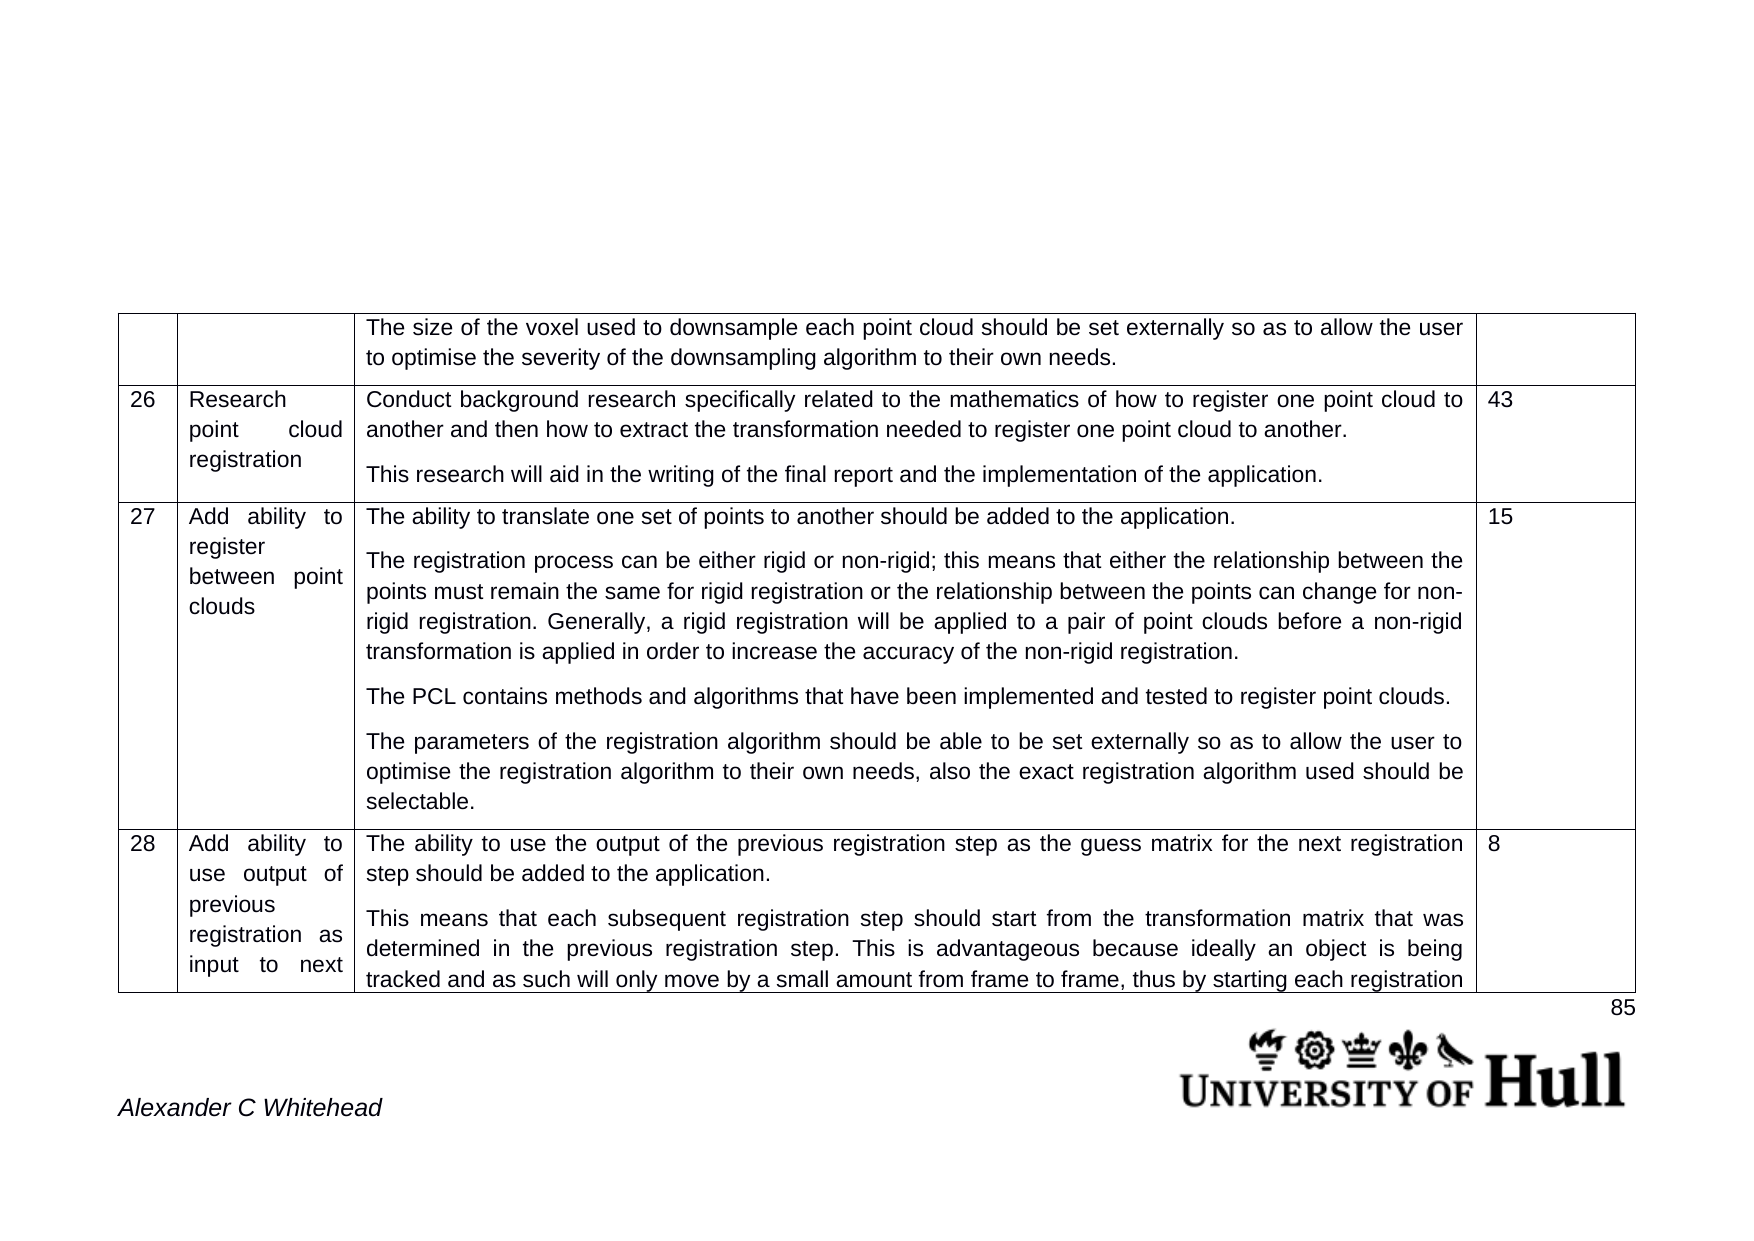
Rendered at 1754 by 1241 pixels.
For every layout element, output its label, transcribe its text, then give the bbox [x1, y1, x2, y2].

table_cell Add ability to use output of previous registration as input to next [178, 830, 354, 992]
table_cell [178, 314, 354, 385]
table_cell Research point cloud registration [178, 386, 354, 502]
picture [1173, 1020, 1634, 1117]
table_cell 8 [1477, 830, 1635, 992]
table_cell 43 [1477, 386, 1635, 502]
table_cell 15 [1477, 503, 1635, 829]
table_cell 28 [119, 830, 177, 992]
table_cell [1477, 314, 1635, 385]
table_cell Conduct background research specifically related to the mathematics of how to register one point cloud to another and then how to extract the transformation needed to register one point cloud to another. This research will aid in the writing of the final report and the implementation of the application. [355, 386, 1476, 502]
table_cell [119, 314, 177, 385]
table_cell Add ability to register between point clouds [178, 503, 354, 829]
table_cell The size of the voxel used to downsample each point cloud should be set externally so as to allow the user to optimise the severity of the downsampling algorithm to their own needs. [355, 314, 1476, 385]
table_cell The ability to use the output of the previous registration step as the guess matrix for the next registration step should be added to the application. This means that each subsequent registration step should start from the transformation matrix that was determined in the previous registration step. This is advantageous because ideally an object is being tracked and as such will only move by a small amount from frame to frame, thus by starting each registration [355, 830, 1476, 992]
table_cell 27 [119, 503, 177, 829]
table_cell The ability to translate one set of points to another should be added to the application. The registration process can be either rigid or non-rigid; this means that either the relationship between the points must remain the same for rigid registration or the relationship between the points can change for non-rigid registration. Generally, a rigid registration will be applied to a pair of point clouds before a non-rigid transformation is applied in order to increase the accuracy of the non-rigid registration. The PCL contains methods and algorithms that have been implemented and tested to register point clouds. The parameters of the registration algorithm should be able to be set externally so as to allow the user to optimise the registration algorithm to their own needs, also the exact registration algorithm used should be selectable. [355, 503, 1476, 829]
table_cell 26 [119, 386, 177, 502]
